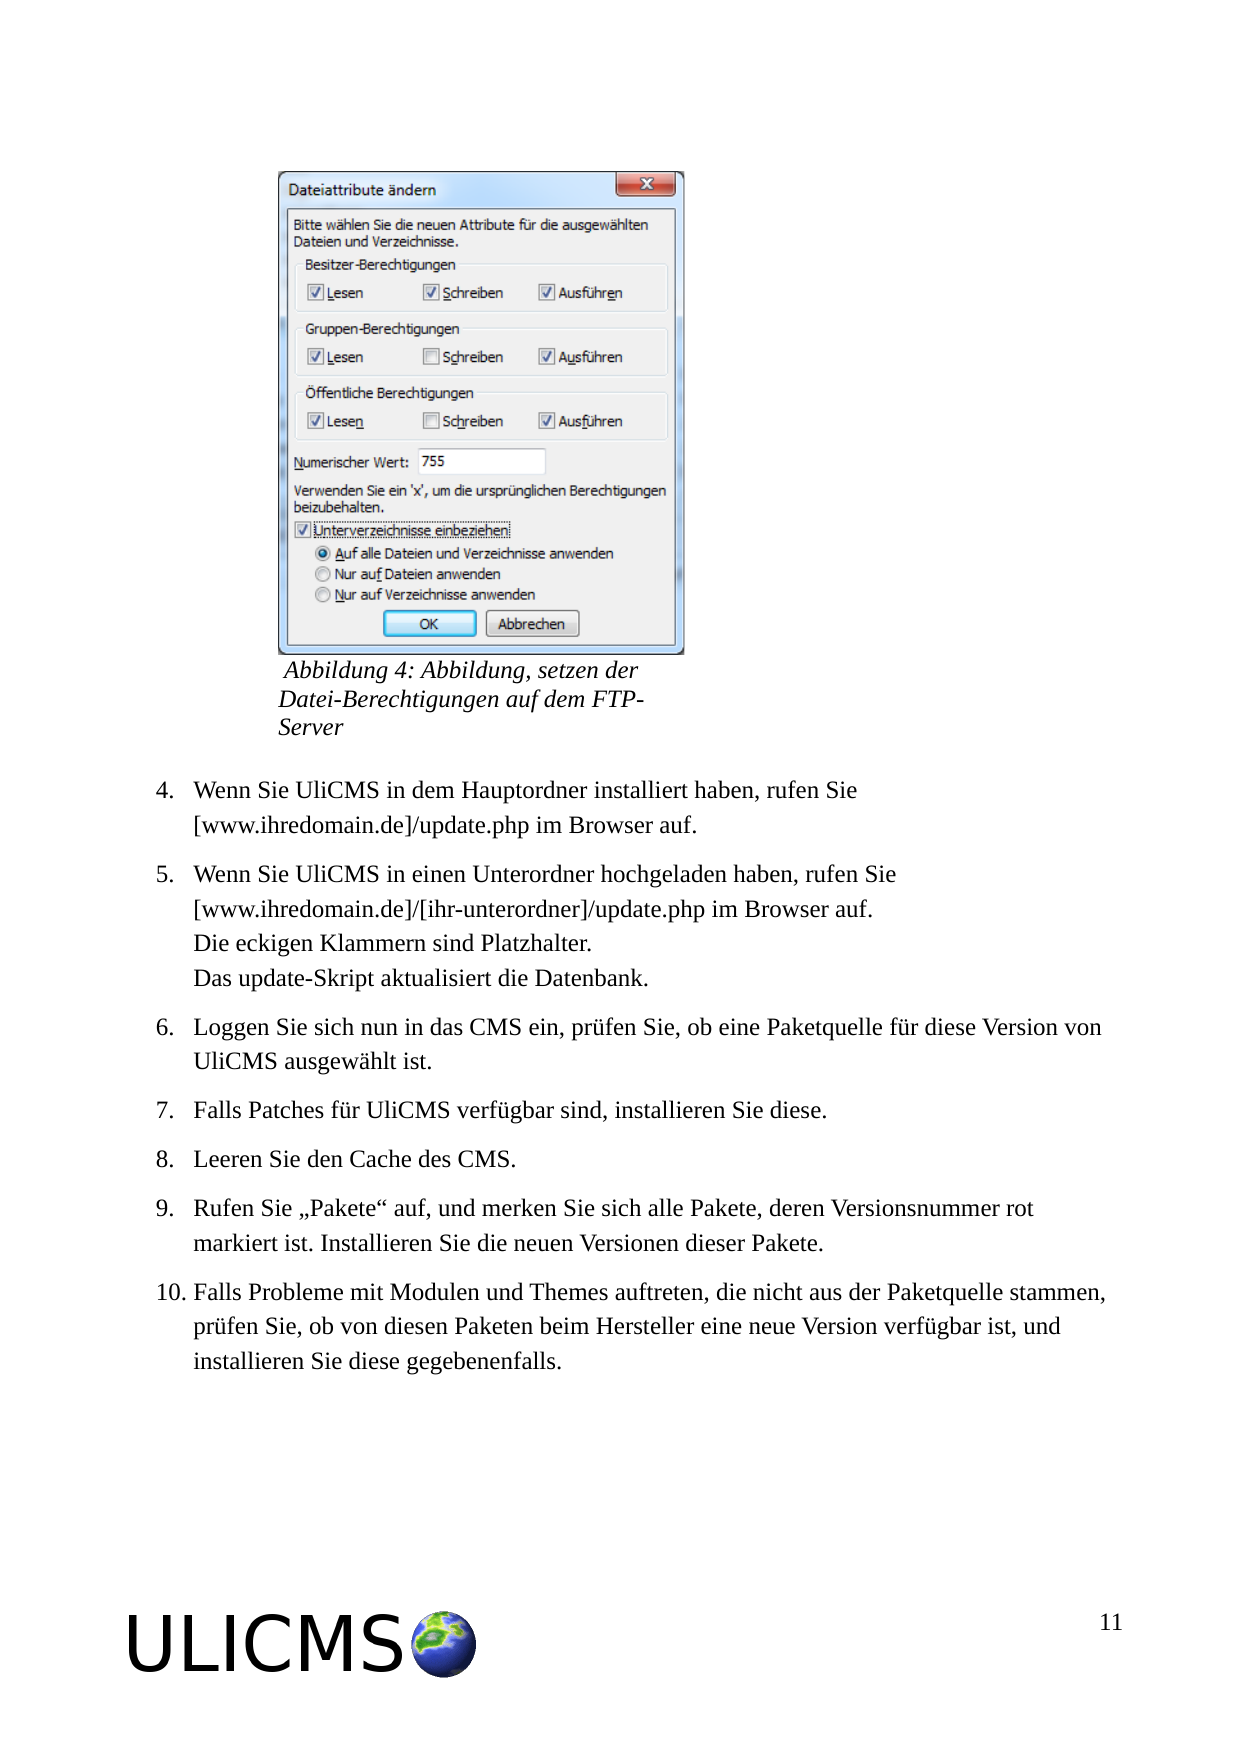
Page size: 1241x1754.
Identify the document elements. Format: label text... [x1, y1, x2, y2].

list Rufen Sie „Pakete“ auf, und merken Sie sich alle Pakete, deren Versionsnummer rot markiert ist. Installieren Sie die neuen Versionen dieser Pakete. [156, 1193, 1123, 1257]
list Loggen Sie sich nun in das CMS ein, prüfen Sie, ob eine Paketquelle für diese Version von UliCMS ausgewählt ist. [156, 1012, 1123, 1075]
list Leeren Sie den Cache des CMS. [156, 1144, 1123, 1173]
picture [278, 171, 685, 655]
list Falls Probleme mit Modulen und Themes auftreten, die nicht aus der Paketquelle stammen, prüfen Sie, ob von diesen Paketen beim Hersteller eine neue Version verfügbar ist, und installieren Sie diese gegebenenfalls. [156, 1277, 1123, 1374]
list Falls Patches für UliCMS verfügbar sind, installieren Sie diese. [156, 1095, 1123, 1124]
list Abbildung 4: Abbildung, setzen der Datei-Berechtigungen auf dem FTP-Server [278, 655, 684, 770]
list Wenn Sie UliCMS in dem Hauptordner installiert haben, rufen Sie [www.ihredomain.de]/update.php im Browser auf. [156, 159, 1123, 839]
list Wenn Sie UliCMS in einen Unterordner hochgeladen haben, rufen Sie [www.ihredomain.de]/[ihr-unterordner]/update.php im Browser auf. Die eckigen Klammern sind Platzhalter. Das update-Skript aktualisiert die Datenbank. [156, 859, 1123, 991]
picture [118, 1607, 479, 1681]
